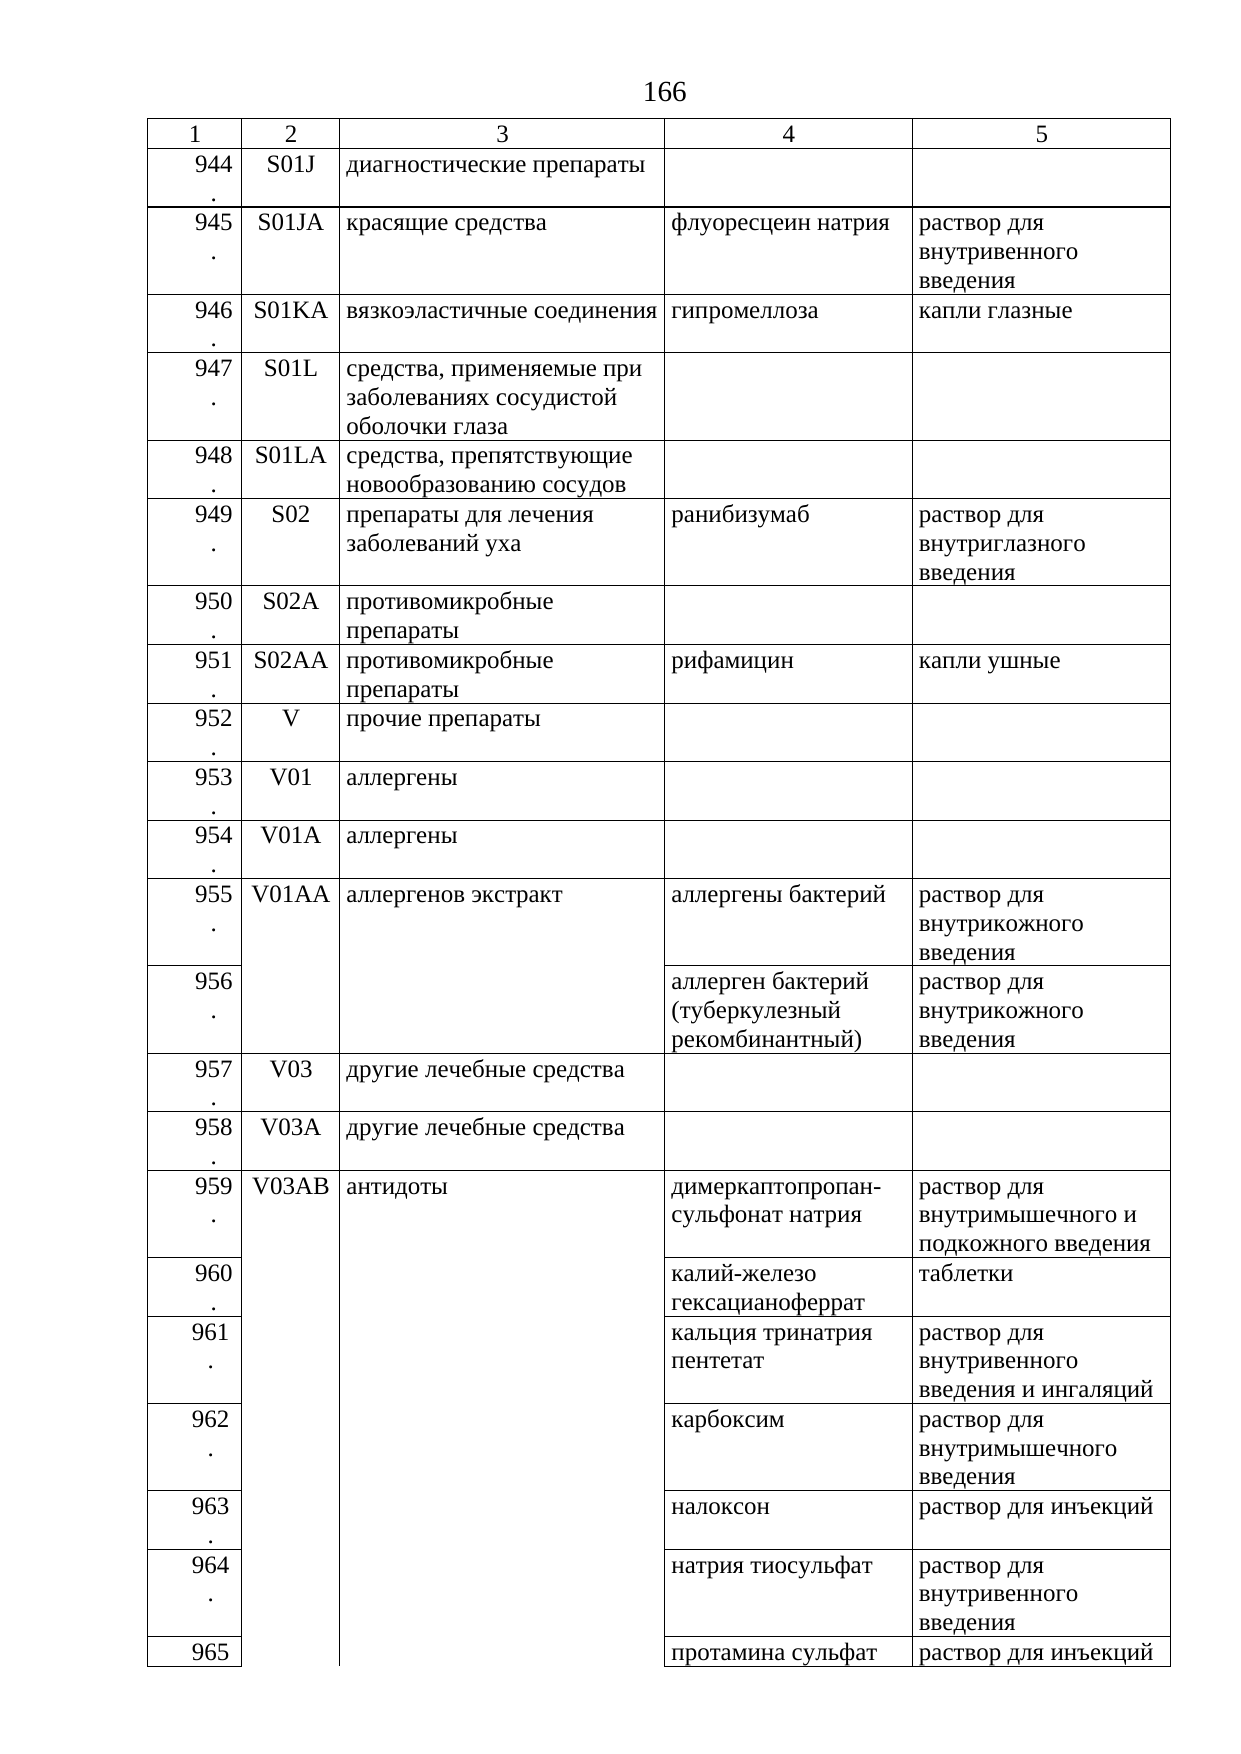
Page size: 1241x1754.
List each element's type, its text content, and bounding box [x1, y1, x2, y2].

table_cell [242, 1549, 339, 1636]
table_cell [913, 821, 1170, 878]
table_cell [913, 704, 1170, 761]
table_cell красящие средства [340, 208, 664, 294]
table_cell [665, 1112, 912, 1170]
table_cell [148, 1258, 241, 1316]
table_cell [242, 1403, 339, 1490]
table_cell [148, 1317, 241, 1403]
table_cell ранибизумаб [665, 499, 912, 585]
table_header 2 [242, 119, 339, 148]
table_cell [340, 1549, 664, 1636]
table_cell [913, 586, 1170, 644]
table_cell раствор для внутриглазного введения [913, 499, 1170, 585]
table_cell V01 [242, 762, 339, 819]
table_cell V03 [242, 1054, 339, 1111]
table_cell налоксон [665, 1491, 912, 1549]
table_cell V03A [242, 1112, 339, 1170]
table_cell раствор для внутривенного введения [913, 208, 1170, 294]
table_cell [148, 762, 241, 819]
table_cell гипромеллоза [665, 295, 912, 352]
table_cell S01J [242, 149, 339, 206]
table_cell [148, 1404, 241, 1490]
table_header 4 [665, 119, 912, 148]
table_header 1 [148, 119, 241, 148]
table_cell S02AA [242, 645, 339, 702]
table_cell V03AB [242, 1171, 339, 1257]
table_cell раствор для внутримышечного и подкожного введения [913, 1171, 1170, 1257]
table_cell [148, 295, 241, 352]
table_cell S02 [242, 499, 339, 585]
table_cell противомикробные препараты [340, 645, 664, 702]
table_cell [665, 704, 912, 761]
table_cell [148, 1491, 241, 1549]
table_cell раствор для внутрикожного введения [913, 879, 1170, 965]
table_cell [665, 149, 912, 206]
table_cell [340, 1490, 664, 1549]
table_cell [242, 1257, 339, 1316]
table_cell калий-железо гексацианоферрат [665, 1258, 912, 1316]
table_cell аллергены [340, 762, 664, 819]
table_cell [913, 1112, 1170, 1170]
table_cell раствор для инъекций [913, 1491, 1170, 1549]
table_cell [665, 821, 912, 878]
table_cell [340, 1257, 664, 1316]
table_cell [913, 762, 1170, 819]
table_cell [148, 879, 241, 965]
table_cell вязкоэластичные соединения [340, 295, 664, 352]
table_cell другие лечебные средства [340, 1054, 664, 1111]
table_cell [148, 1054, 241, 1111]
table_cell аллергены бактерий [665, 879, 912, 965]
table_cell диагностические препараты [340, 149, 664, 206]
table_cell V [242, 704, 339, 761]
table_cell [148, 821, 241, 878]
table_cell [242, 1316, 339, 1403]
table_cell [148, 149, 241, 206]
table_cell кальция тринатрия пентетат [665, 1317, 912, 1403]
table_cell [148, 704, 241, 761]
table_cell протамина сульфат [665, 1637, 912, 1666]
table_cell [913, 441, 1170, 498]
table_cell [148, 499, 241, 585]
table_cell натрия тиосульфат [665, 1550, 912, 1636]
table_cell S01L [242, 353, 339, 439]
table_cell раствор для внутривенного введения [913, 1550, 1170, 1636]
table_cell [148, 586, 241, 644]
table_cell прочие препараты [340, 704, 664, 761]
table_cell [148, 441, 241, 498]
table_cell [242, 1490, 339, 1549]
table_cell V01АА [242, 879, 339, 1053]
table_cell [913, 1054, 1170, 1111]
table_cell [148, 353, 241, 439]
table_cell [665, 586, 912, 644]
table_cell капли глазные [913, 295, 1170, 352]
table_cell аллергены [340, 821, 664, 878]
table_cell [340, 1403, 664, 1490]
table_cell S01JA [242, 208, 339, 294]
table_header 5 [913, 119, 1170, 148]
table_cell [242, 1636, 339, 1666]
table_cell V01А [242, 821, 339, 878]
table_cell S01KA [242, 295, 339, 352]
table_cell [148, 1171, 241, 1257]
table_cell таблетки [913, 1258, 1170, 1316]
table_cell [148, 645, 241, 702]
table_cell [148, 1550, 241, 1636]
table_cell S01LA [242, 441, 339, 498]
table_cell S02A [242, 586, 339, 644]
table_cell раствор для инъекций [913, 1637, 1170, 1666]
table_cell [665, 1054, 912, 1111]
table_cell раствор для внутрикожного введения [913, 966, 1170, 1053]
table_cell [913, 353, 1170, 439]
table_cell капли ушные [913, 645, 1170, 702]
table_cell рифамицин [665, 645, 912, 702]
table_cell противомикробные препараты [340, 586, 664, 644]
table_cell другие лечебные средства [340, 1112, 664, 1170]
table_cell аллерген бактерий (туберкулезный рекомбинантный) [665, 966, 912, 1053]
table_cell препараты для лечения заболеваний уха [340, 499, 664, 585]
table_cell [148, 208, 241, 294]
table_cell раствор для внутримышечного введения [913, 1404, 1170, 1490]
table_cell [148, 966, 241, 1053]
table_cell флуоресцеин натрия [665, 208, 912, 294]
table_cell [148, 1637, 241, 1666]
table_cell [340, 1636, 664, 1666]
table_cell карбоксим [665, 1404, 912, 1490]
table_cell антидоты [340, 1171, 664, 1257]
table_cell средства, препятствующие новообразованию сосудов [340, 441, 664, 498]
table_cell средства, применяемые при заболеваниях сосудистой оболочки глаза [340, 353, 664, 439]
table_cell [665, 762, 912, 819]
table_cell раствор для внутривенного введения и ингаляций [913, 1317, 1170, 1403]
table_cell [665, 353, 912, 439]
table_cell [665, 441, 912, 498]
table_cell [148, 1112, 241, 1170]
table_cell [340, 1316, 664, 1403]
table_cell аллергенов экстракт [340, 879, 664, 1053]
table_cell [913, 149, 1170, 206]
table_cell димеркаптопропан-сульфонат натрия [665, 1171, 912, 1257]
table_header 3 [340, 119, 664, 148]
